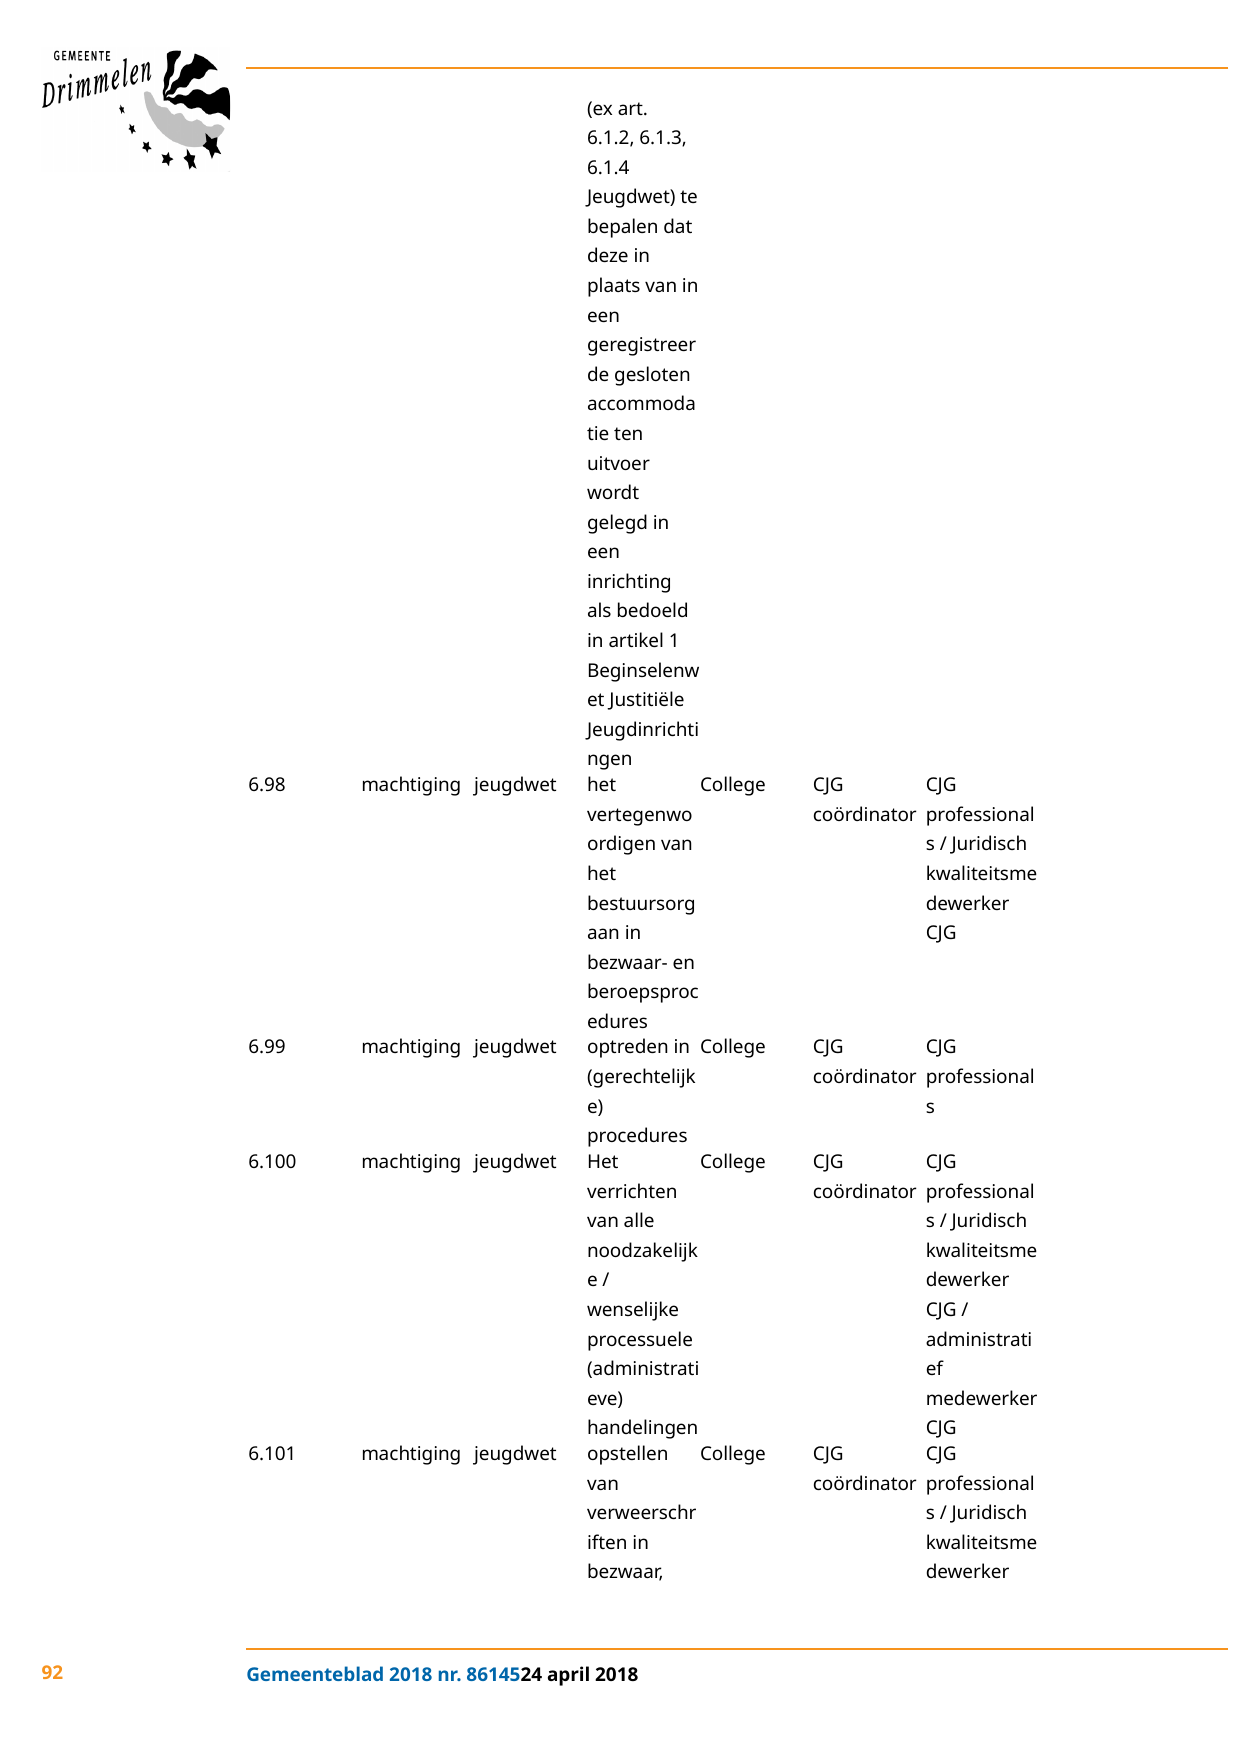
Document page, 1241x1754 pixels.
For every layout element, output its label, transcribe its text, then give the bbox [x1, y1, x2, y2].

table_cell [474, 95, 587, 771]
table_cell jeugdwet [474, 1440, 587, 1584]
table_cell Het verrichten van alle noodzakelijke / wenselijke processuele (administratieve) handelingen [587, 1148, 700, 1440]
table_cell jeugdwet [474, 1148, 587, 1440]
table_cell 6.98 [248, 771, 361, 1034]
table_cell optreden in (gerechtelijke) procedures [587, 1034, 700, 1148]
table_cell machtiging [361, 1148, 474, 1440]
table_cell opstellen van verweerschriften in bezwaar, [587, 1440, 700, 1584]
table_cell machtiging [361, 771, 474, 1034]
table_cell CJG professionals / Juridisch kwaliteitsmedewerker CJG / administratief medewerker CJG [926, 1148, 1038, 1440]
picture [41, 47, 231, 172]
table_cell CJG professionals / Juridisch kwaliteitsmedewerker [926, 1440, 1038, 1584]
table_cell (ex art. 6.1.2, 6.1.3, 6.1.4 Jeugdwet) te bepalen dat deze in plaats van in een geregistreerde gesloten accommodatie ten uitvoer wordt gelegd in een inrichting als bedoeld in artikel 1 Beginselenwet Justitiële Jeugdinrichtingen [587, 95, 700, 771]
table_cell CJG professionals / Juridisch kwaliteitsmedewerker CJG [926, 771, 1038, 1034]
table_cell College [700, 1440, 813, 1584]
table_cell [700, 95, 813, 771]
table_cell [361, 95, 474, 771]
table_cell [1039, 1440, 1152, 1584]
table_cell jeugdwet [474, 1034, 587, 1148]
table_cell [248, 95, 361, 771]
table_cell CJG coördinator [813, 1034, 926, 1148]
table_cell CJG coördinator [813, 1440, 926, 1584]
table_cell [1039, 1148, 1152, 1440]
table_cell CJG professionals [926, 1034, 1038, 1148]
table_cell 6.101 [248, 1440, 361, 1584]
table_cell [1039, 1034, 1152, 1148]
table_cell machtiging [361, 1440, 474, 1584]
table_cell CJG coördinator [813, 1148, 926, 1440]
table_cell [813, 95, 926, 771]
table_cell College [700, 771, 813, 1034]
table_cell machtiging [361, 1034, 474, 1148]
table_cell jeugdwet [474, 771, 587, 1034]
table_cell College [700, 1034, 813, 1148]
table_cell CJG coördinator [813, 771, 926, 1034]
table_cell 6.99 [248, 1034, 361, 1148]
table_cell 6.100 [248, 1148, 361, 1440]
table_cell [926, 95, 1038, 771]
table_cell College [700, 1148, 813, 1440]
table_cell het vertegenwoordigen van het bestuursorgaan in bezwaar- en beroepsprocedures [587, 771, 700, 1034]
table_cell [1039, 95, 1152, 771]
table_cell [1039, 771, 1152, 1034]
